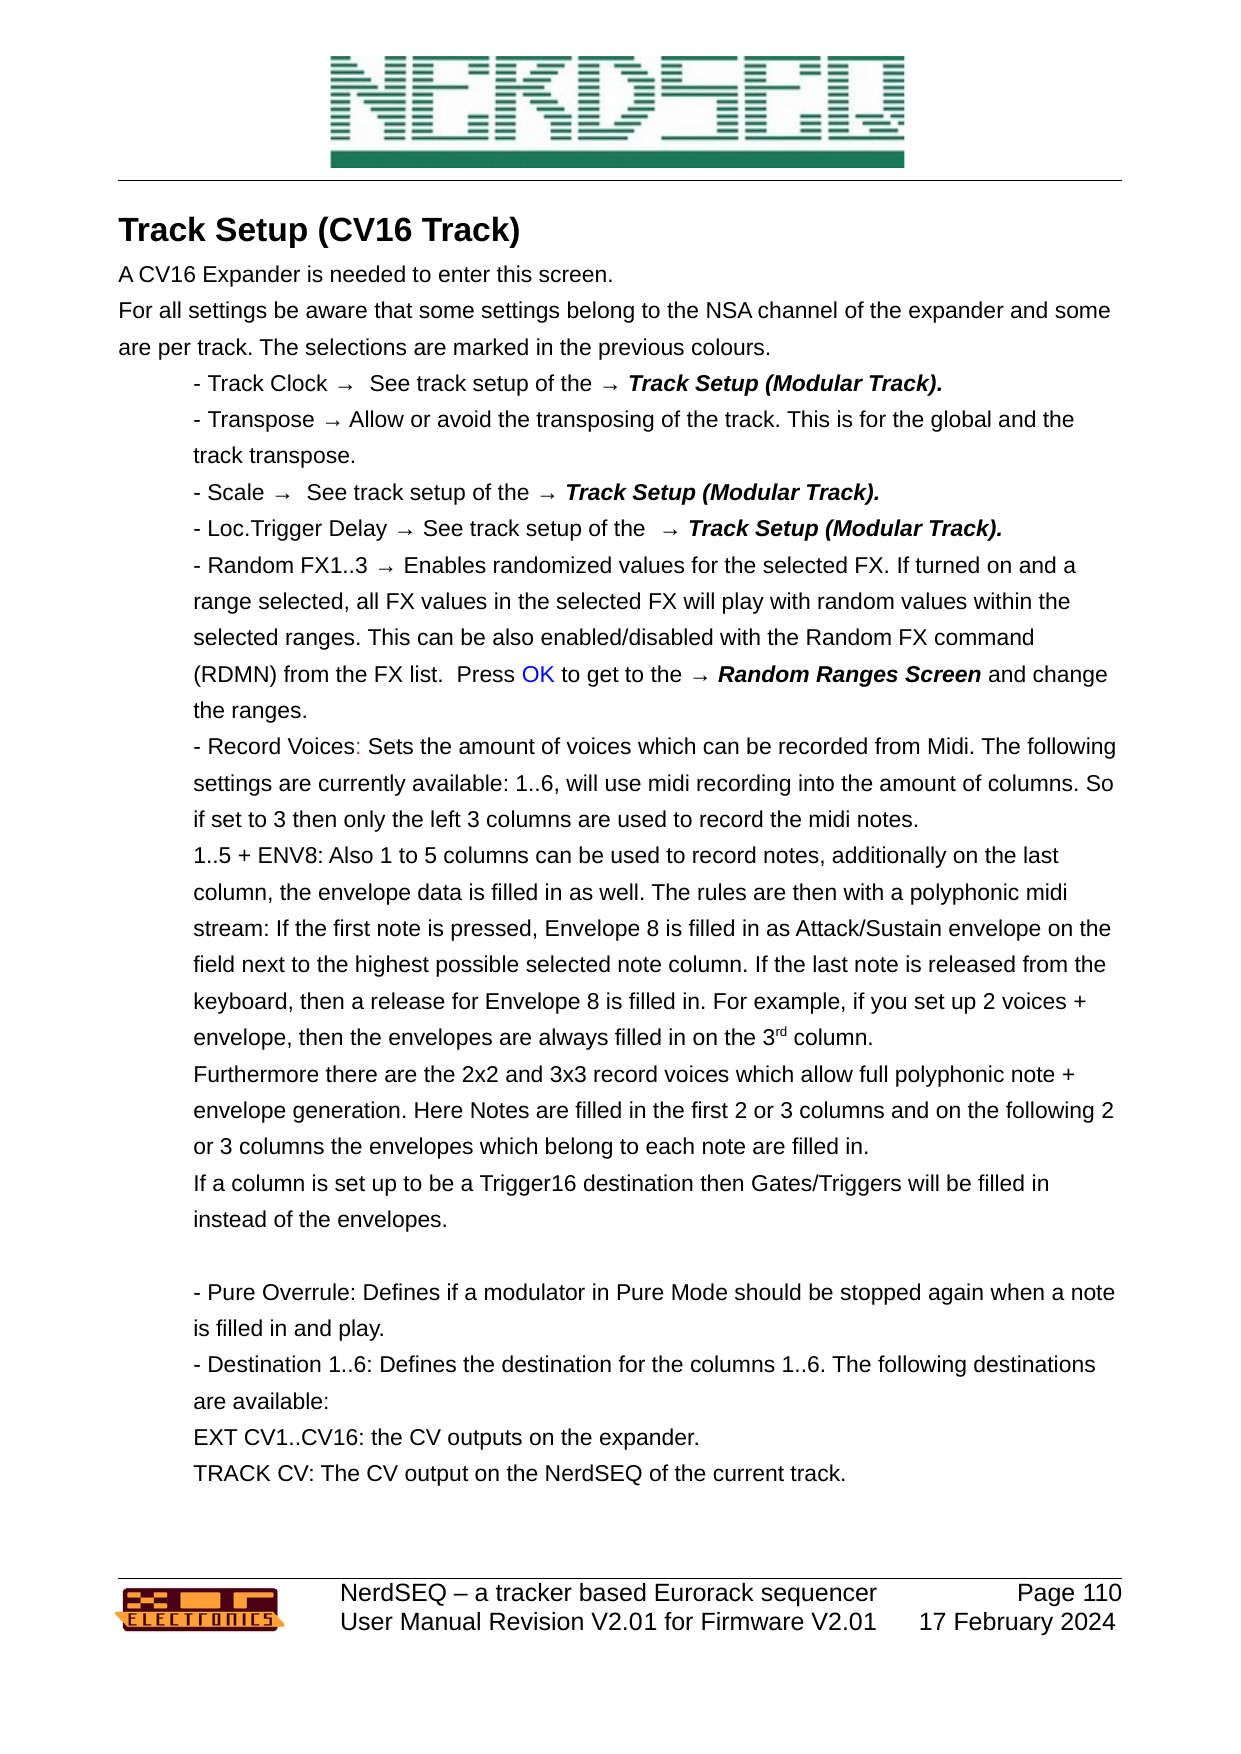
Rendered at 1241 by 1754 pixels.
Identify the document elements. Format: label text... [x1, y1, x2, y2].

text - Destination 1..6: Defines the destination for the columns 1..6. The following destinations are available: [193, 1351, 1122, 1414]
text - Record Voices: Sets the amount of voices which can be recorded from Midi. The following settings are currently available: 1..6, will use midi recording into the amount of columns. So if set to 3 then only the left 3 columns are used to record the midi notes. [193, 733, 1122, 832]
text TRACK CV: The CV output on the NerdSEQ of the current track. [193, 1460, 1122, 1487]
picture [330, 56, 905, 168]
text Furthermore there are the 2x2 and 3x3 record voices which allow full polyphonic note + envelope generation. Here Notes are filled in the first 2 or 3 columns and on the following 2 or 3 columns the envelopes which belong to each note are filled in. [193, 1061, 1122, 1159]
text A CV16 Expander is needed to enter this screen. [118, 261, 1122, 287]
text EXT CV1..CV16: the CV outputs on the expander. [193, 1424, 1122, 1450]
text 1..5 + ENV8: Also 1 to 5 columns can be used to record notes, additionally on the last column, the envelope data is filled in as well. The rules are then with a polyphonic midi stream: If the first note is pressed, Envelope 8 is filled in as Attack/Sustain envelope on the field next to the highest possible selected note column. If the last note is released from the keyboard, then a release for Envelope 8 is filled in. For example, if you set up 2 voices + envelope, then the envelopes are always filled in on the 3rd column. [193, 842, 1122, 1051]
text - Pure Overrule: Defines if a modulator in Pure Mode should be stopped again when a note is filled in and play. [193, 1279, 1122, 1341]
text If a column is set up to be a Trigger16 destination then Gates/Triggers will be filled in instead of the envelopes. [193, 1169, 1122, 1232]
text - Loc.Trigger Delay → See track setup of the → Track Setup (Modular Track). [193, 515, 1122, 542]
subtitle Track Setup (CV16 Track) [118, 209, 1122, 248]
text - Scale → See track setup of the → Track Setup (Modular Track). [118, 479, 1122, 505]
text - Transpose → Allow or avoid the transposing of the track. This is for the global and the track transpose. [193, 406, 1122, 469]
text - Random FX1..3 → Enables randomized values for the selected FX. If turned on and a range selected, all FX values in the selected FX will play with random values within the selected ranges. This can be also enabled/disabled with the Random FX command (RDMN) from the FX list. Press OK to get to the → Random Ranges Screen and change the ranges. [193, 552, 1122, 723]
picture [115, 1584, 285, 1634]
text For all settings be aware that some settings belong to the NSA channel of the expander and some are per track. The selections are marked in the previous colours. [118, 297, 1122, 360]
text - Track Clock → See track setup of the → Track Setup (Modular Track). [118, 370, 1122, 396]
